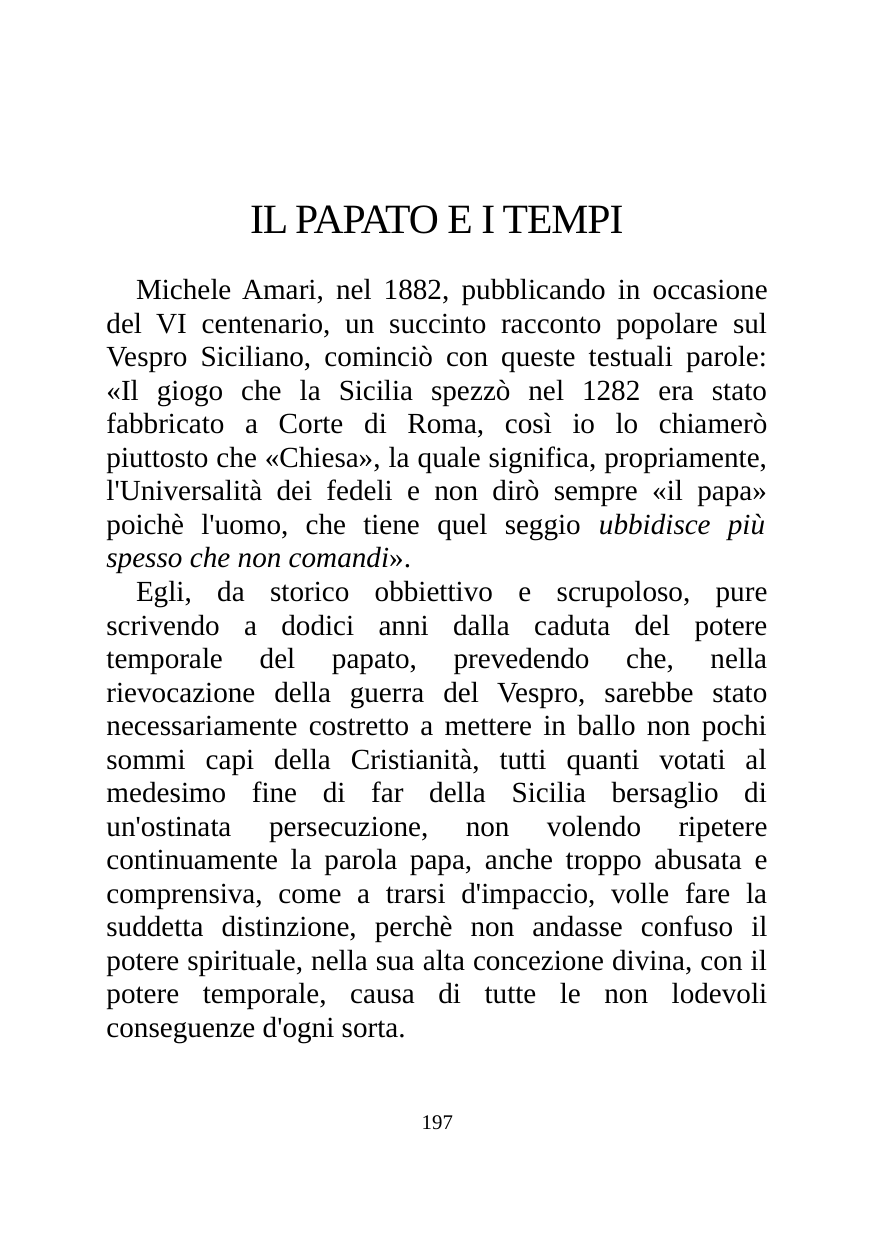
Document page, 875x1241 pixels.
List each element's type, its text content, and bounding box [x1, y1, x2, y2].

subtitle IL PAPATO E I TEMPI [106, 195, 768, 243]
text Michele Amari, nel 1882, pubblicando in occasione del VI centenario, un succinto racconto popolare sul Vespro Siciliano, cominciò con queste testuali parole: «Il giogo che la Sicilia spezzò nel 1282 era stato fabbricato a Corte di Roma, così io lo chiamerò piuttosto che «Chiesa», la quale significa, propriamente, l'Universalità dei fedeli e non dirò sempre «il papa» poichè l'uomo, che tiene quel seggio ubbidisce più spesso che non comandi». [106, 272, 768, 574]
text Egli, da storico obbiettivo e scrupoloso, pure scrivendo a dodici anni dalla caduta del potere temporale del papato, prevedendo che, nella rievocazione della guerra del Vespro, sarebbe stato necessariamente costretto a mettere in ballo non pochi sommi capi della Cristianità, tutti quanti votati al medesimo fine di far della Sicilia bersaglio di un'ostinata persecuzione, non volendo ripetere continuamente la parola papa, anche troppo abusata e comprensiva, come a trarsi d'impaccio, volle fare la suddetta distinzione, perchè non andasse confuso il potere spirituale, nella sua alta concezione divina, con il potere temporale, causa di tutte le non lodevoli conseguenze d'ogni sorta. [106, 574, 768, 1044]
